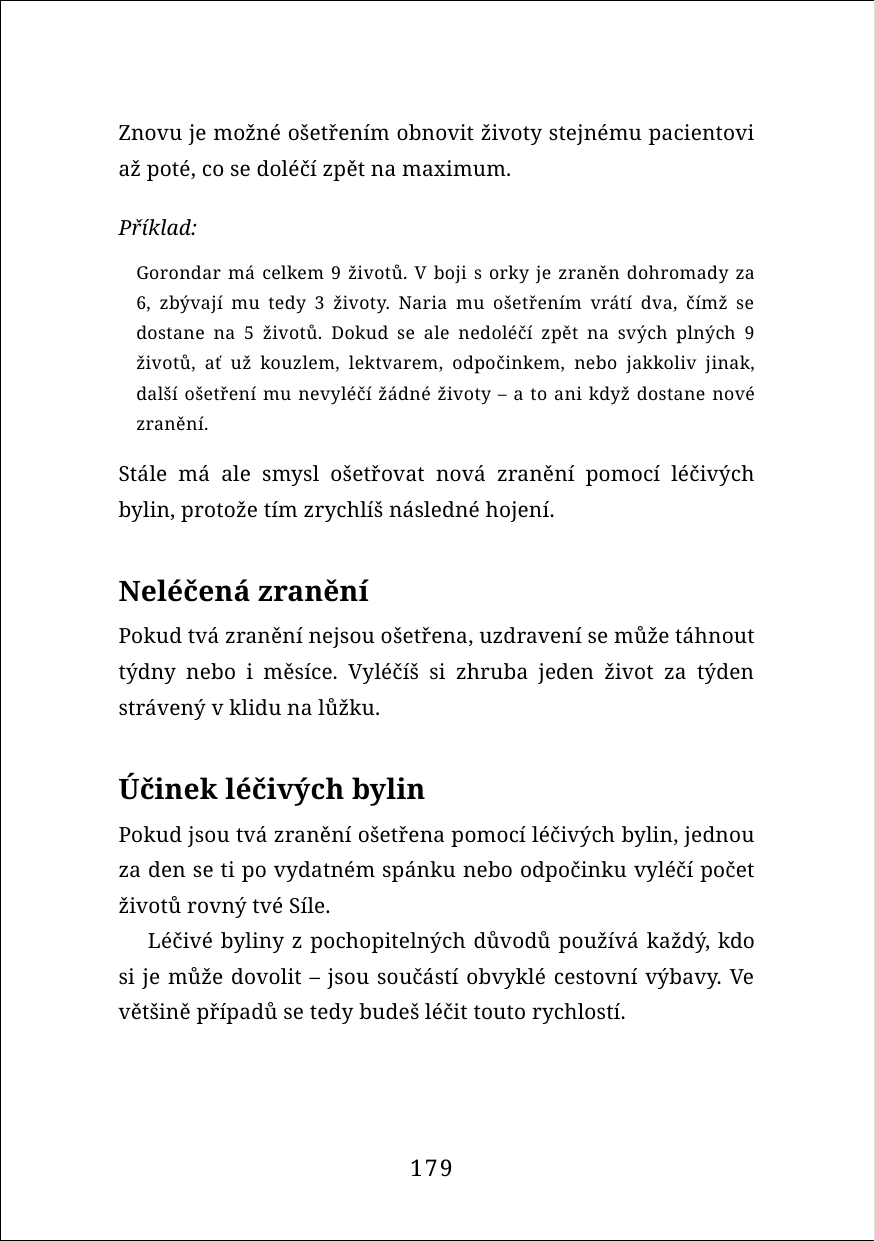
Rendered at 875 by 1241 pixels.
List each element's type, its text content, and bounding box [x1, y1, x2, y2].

text Pokud jsou tvá zranění ošetřena pomocí léčivých bylin, jednou za den se ti po vydatném spánku nebo odpočinku vyléčí počet životů rovný tvé Síle. Léčivé byliny z pochopitelných důvodů používá každý, kdo si je může dovolit – jsou součástí obvyklé cestovní výbavy. Ve většině případů se tedy budeš léčit touto rychlostí. [118, 820, 756, 1026]
subtitle Neléčená zranění [118, 572, 756, 610]
subtitle Účinek léčivých bylin [118, 769, 756, 808]
text Pokud tvá zranění nejsou ošetřena, uzdravení se může táhnout týdny nebo i měsíce. Vyléčíš si zhruba jeden život za týden strávený v klidu na lůžku. [118, 622, 756, 721]
text Znovu je možné ošetřením obnovit životy stejnému pacientovi až poté, co se doléčí zpět na maximum. [118, 118, 756, 182]
text Stále má ale smysl ošetřovat nová zranění pomocí léčivých bylin, protože tím zrychlíš následné hojení. [118, 459, 756, 523]
text Gorondar má celkem 9 životů. V boji s orky je zraněn dohromady za 6, zbývají mu tedy 3 životy. Naria mu ošetřením vrátí dva, čímž se dostane na 5 životů. Dokud se ale nedoléčí zpět na svých plných 9 životů, ať už kouzlem, lektvarem, odpočinkem, nebo jakkoliv jinak, další ošetření mu nevyléčí žádné životy – a to ani když dostane nové zranění. [136, 260, 756, 435]
text Příklad: [118, 213, 756, 241]
